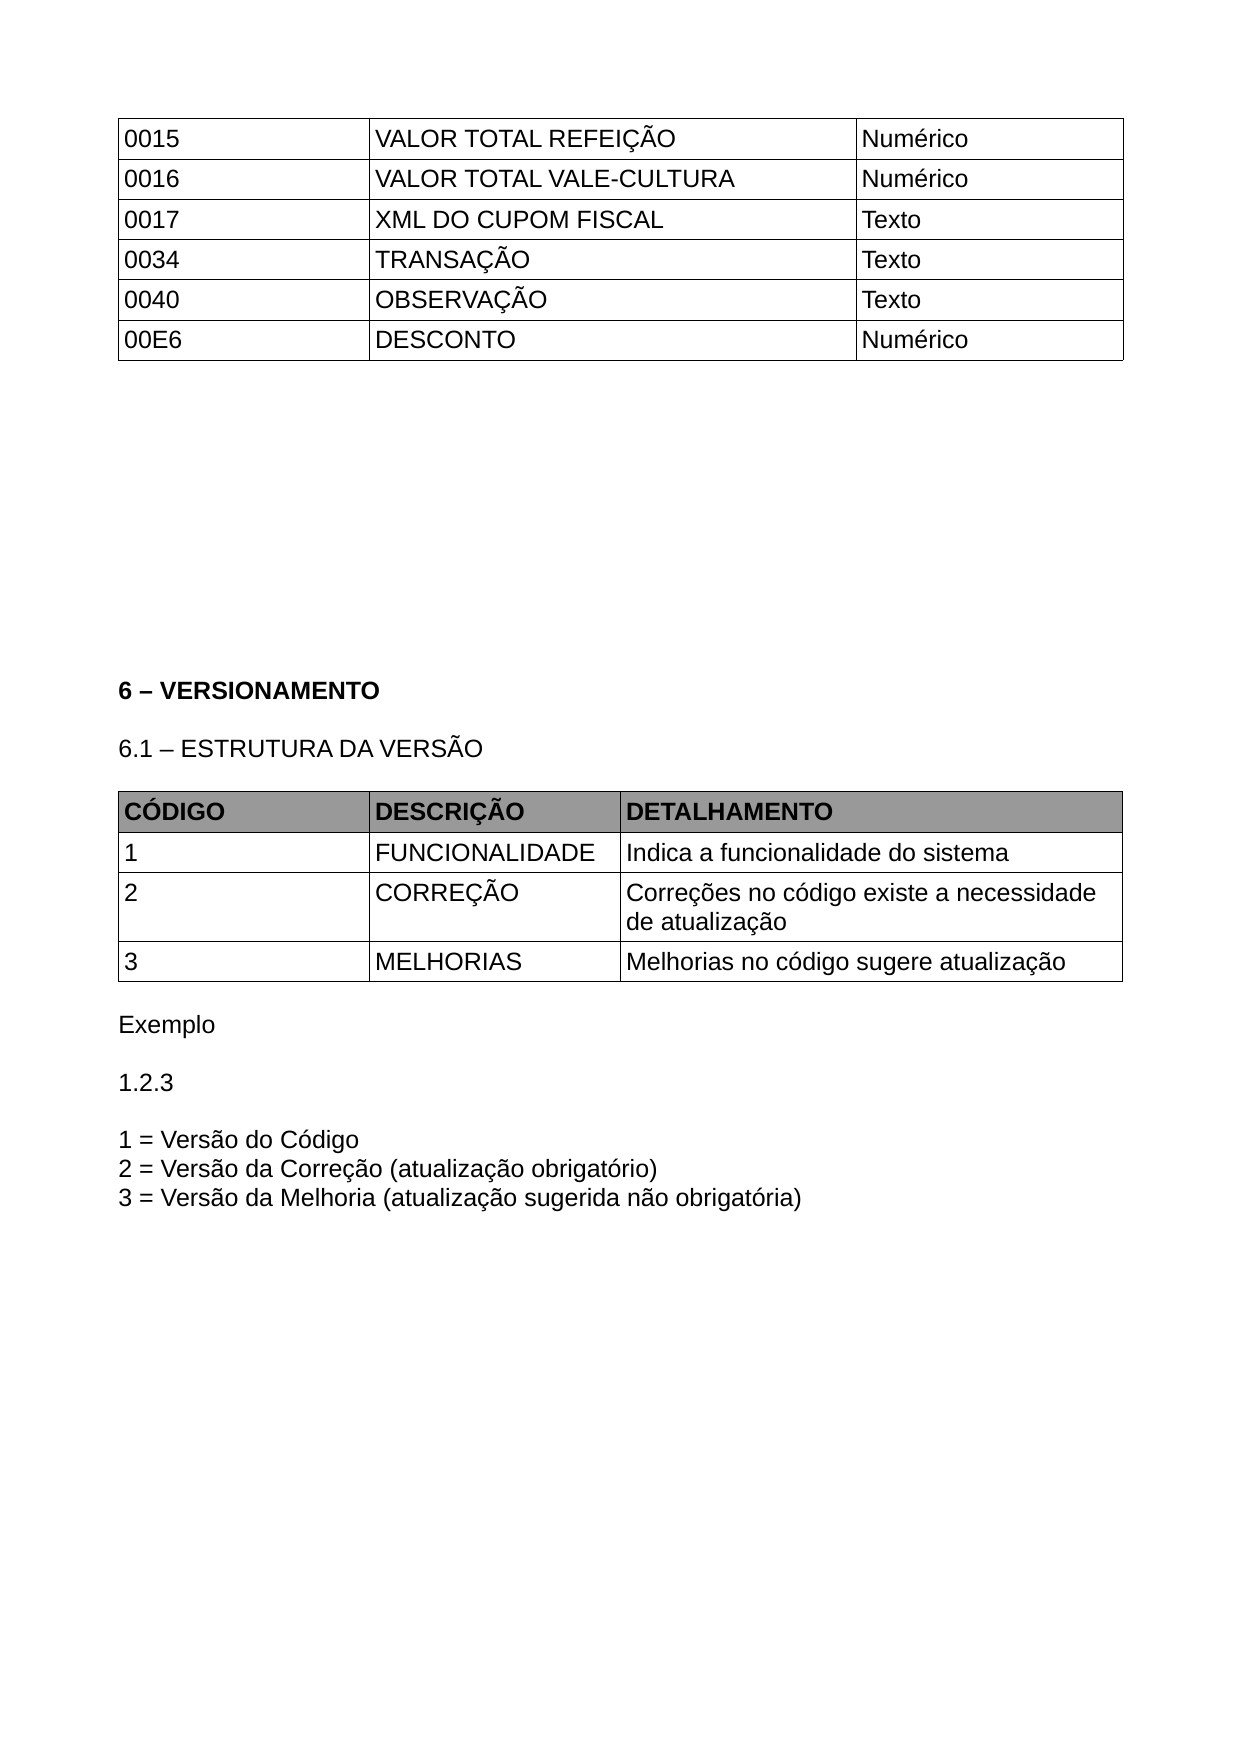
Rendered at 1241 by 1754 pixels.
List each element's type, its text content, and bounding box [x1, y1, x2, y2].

text 6 – VERSIONAMENTO [118, 676, 1122, 705]
table_cell XML DO CUPOM FISCAL [370, 200, 856, 239]
table_cell 00E6 [119, 321, 369, 360]
table_cell MELHORIAS [370, 942, 620, 981]
table_cell TRANSAÇÃO [370, 240, 856, 279]
table_cell 0016 [119, 160, 369, 199]
table_cell 2 [119, 873, 369, 941]
table_cell Correções no código existe a necessidade de atualização [621, 873, 1122, 941]
text 1.2.3 [118, 1068, 1122, 1096]
table_cell Texto [857, 200, 1123, 239]
table_cell Numérico [857, 321, 1123, 360]
table_header CÓDIGO [119, 792, 369, 832]
text Exemplo [118, 1010, 1122, 1039]
table_cell Melhorias no código sugere atualização [621, 942, 1122, 981]
text 1 = Versão do Código [118, 1125, 1122, 1154]
table_cell FUNCIONALIDADE [370, 833, 620, 872]
table_cell 1 [119, 833, 369, 872]
table_header DETALHAMENTO [621, 792, 1122, 832]
table_cell 0034 [119, 240, 369, 279]
table_cell Numérico [857, 119, 1123, 158]
table_cell 0015 [119, 119, 369, 158]
text 3 = Versão da Melhoria (atualização sugerida não obrigatória) [118, 1183, 1122, 1211]
table_cell VALOR TOTAL REFEIÇÃO [370, 119, 856, 158]
table_cell 0017 [119, 200, 369, 239]
table_header DESCRIÇÃO [370, 792, 620, 832]
table_cell Texto [857, 280, 1123, 320]
table_cell OBSERVAÇÃO [370, 280, 856, 320]
table_cell 3 [119, 942, 369, 981]
table_cell Texto [857, 240, 1123, 279]
text 2 = Versão da Correção (atualização obrigatório) [118, 1154, 1122, 1183]
text 6.1 – ESTRUTURA DA VERSÃO [118, 734, 1122, 763]
table_cell Numérico [857, 160, 1123, 199]
table_cell Indica a funcionalidade do sistema [621, 833, 1122, 872]
table_cell VALOR TOTAL VALE-CULTURA [370, 160, 856, 199]
table_cell 0040 [119, 280, 369, 320]
table_cell CORREÇÃO [370, 873, 620, 941]
table_cell DESCONTO [370, 321, 856, 360]
